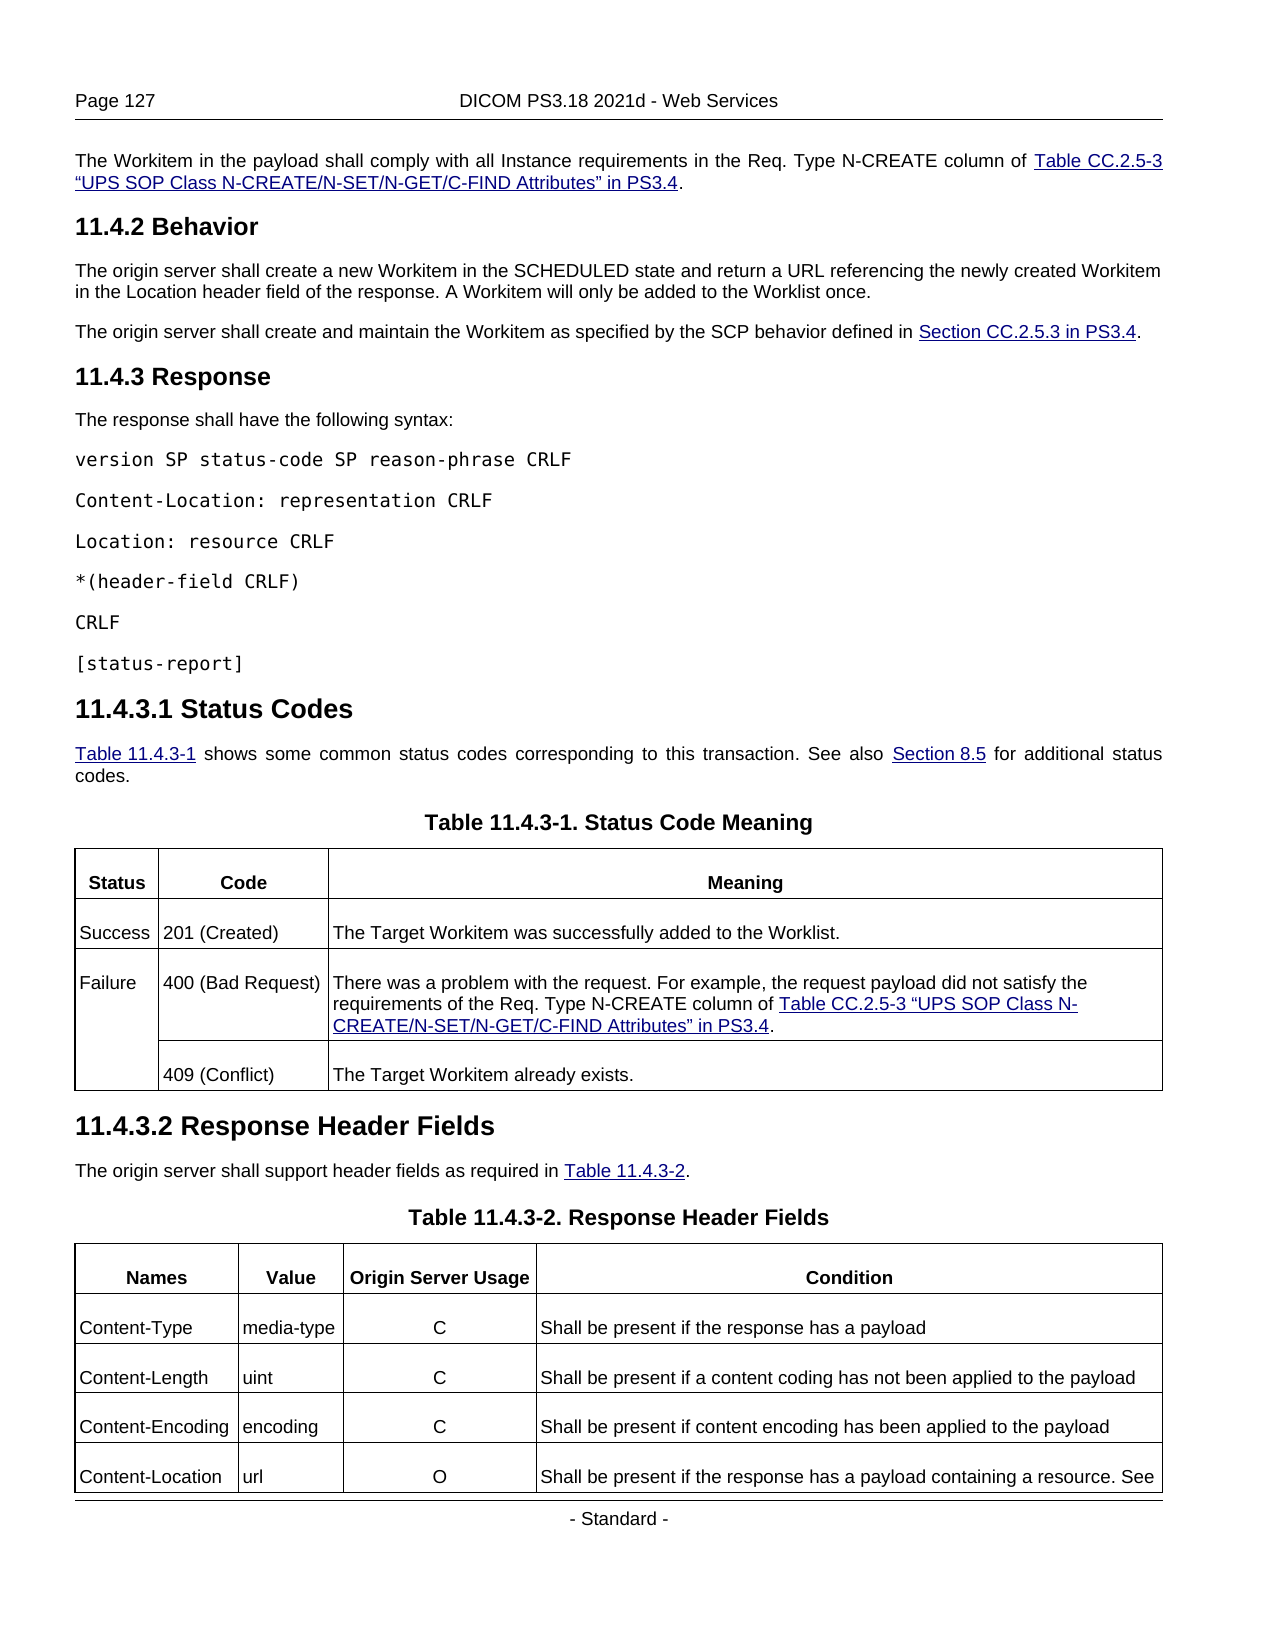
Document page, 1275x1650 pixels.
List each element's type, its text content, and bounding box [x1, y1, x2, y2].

table_cell Shall be present if a content coding has not been applied to the payload [537, 1344, 1162, 1392]
text The origin server shall support header fields as required in Table 11.4.3-2. [75, 1160, 1162, 1181]
table_cell O [344, 1443, 536, 1492]
text 11.4.3 Response [75, 362, 1162, 390]
table_cell url [239, 1443, 343, 1492]
table_cell C [344, 1294, 536, 1343]
table_header Status [76, 849, 158, 898]
table_cell The Target Workitem was successfully added to the Worklist. [329, 899, 1162, 947]
table_cell media-type [239, 1294, 343, 1343]
table_cell Shall be present if the response has a payload containing a resource. See [537, 1443, 1162, 1492]
table_cell Content-Type [76, 1294, 238, 1343]
text 11.4.2 Behavior [75, 212, 1162, 241]
text The Workitem in the payload shall comply with all Instance requirements in the Req. Type N-CREATE column of Table CC.2.5-3 “UPS SOP Class N-CREATE/N-SET/N-GET/C-FIND Attributes” in PS3.4. [75, 150, 1162, 193]
table_cell Failure [76, 949, 158, 1090]
table_header Code [159, 849, 328, 898]
table_cell Shall be present if content encoding has been applied to the payload [537, 1393, 1162, 1442]
table_cell 400 (Bad Request) [159, 949, 328, 1040]
table_cell The Target Workitem already exists. [329, 1041, 1162, 1090]
table_cell Shall be present if the response has a payload [537, 1294, 1162, 1343]
table_cell encoding [239, 1393, 343, 1442]
table_cell 409 (Conflict) [159, 1041, 328, 1090]
text The response shall have the following syntax: [75, 409, 1162, 431]
text Table 11.4.3-1. Status Code Meaning [75, 809, 1162, 834]
table_cell C [344, 1393, 536, 1442]
table_cell Content-Encoding [76, 1393, 238, 1442]
table_header Names [76, 1244, 238, 1293]
text version SP status-code SP reason-phrase CRLF [75, 449, 1162, 471]
text Table 11.4.3-1 shows some common status codes corresponding to this transaction. See also Section 8.5 for additional status codes. [75, 743, 1162, 786]
text The origin server shall create a new Workitem in the SCHEDULED state and return a URL referencing the newly created Workitem in the Location header field of the response. A Workitem will only be added to the Worklist once. [75, 259, 1162, 302]
table_cell Success [76, 899, 158, 947]
text 11.4.3.2 Response Header Fields [75, 1110, 1162, 1141]
text The origin server shall create and maintain the Workitem as specified by the SCP behavior defined in Section CC.2.5.3 in PS3.4. [75, 321, 1162, 343]
text *(header-field CRLF) [75, 571, 1162, 593]
text Table 11.4.3-2. Response Header Fields [75, 1204, 1162, 1230]
text 11.4.3.1 Status Codes [75, 693, 1162, 724]
table_cell uint [239, 1344, 343, 1392]
table_cell 201 (Created) [159, 899, 328, 947]
table_cell There was a problem with the request. For example, the request payload did not satisfy the requirements of the Req. Type N-CREATE column of Table CC.2.5-3 “UPS SOP Class N-CREATE/N-SET/N-GET/C-FIND Attributes” in PS3.4. [329, 949, 1162, 1040]
table_cell Content-Location [76, 1443, 238, 1492]
table_header Origin Server Usage [344, 1244, 536, 1293]
text Content-Location: representation CRLF [75, 490, 1162, 512]
table_cell Content-Length [76, 1344, 238, 1392]
text Location: resource CRLF [75, 531, 1162, 552]
table_header Condition [537, 1244, 1162, 1293]
table_header Meaning [329, 849, 1162, 898]
table_cell C [344, 1344, 536, 1392]
text CRLF [75, 612, 1162, 634]
text [status-report] [75, 652, 1162, 674]
table_header Value [239, 1244, 343, 1293]
